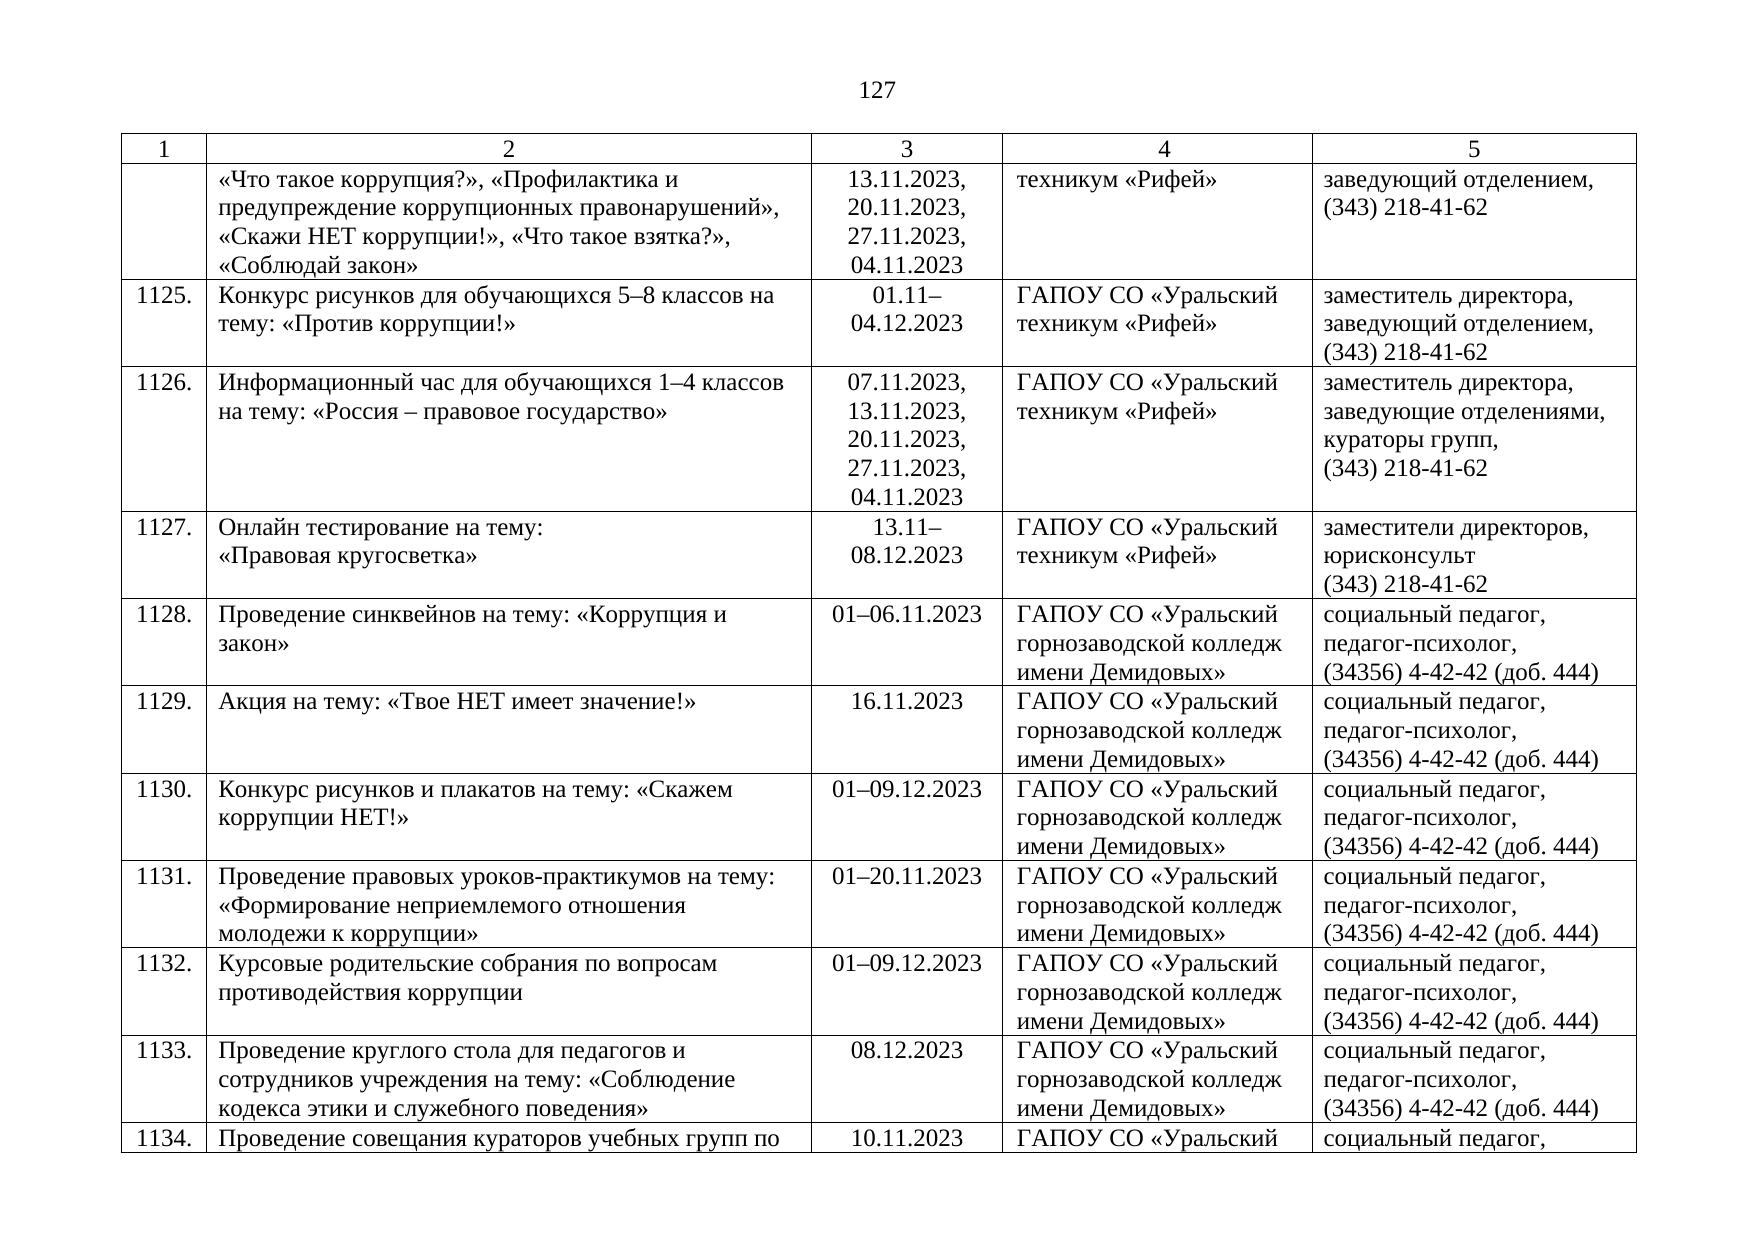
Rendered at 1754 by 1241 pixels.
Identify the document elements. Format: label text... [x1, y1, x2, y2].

table_cell социальный педагог, педагог-психолог, (34356) 4-42-42 (доб. 444) [1313, 599, 1636, 685]
table_cell 01–20.11.2023 [812, 861, 1002, 947]
table_cell социальный педагог, [1313, 1123, 1636, 1152]
table_cell 13.11.2023, 20.11.2023, 27.11.2023, 04.11.2023 [812, 164, 1002, 279]
table_cell Проведение круглого стола для педагогов и сотрудников учреждения на тему: «Соблюдение кодекса этики и служебного поведения» [207, 1036, 811, 1122]
table_cell ГАПОУ СО «Уральский техникум «Рифей» [1003, 512, 1312, 598]
table_cell Информационный час для обучающихся 1–4 классов на тему: «Россия – правовое государство» [207, 367, 811, 511]
table_cell 13.11–08.12.2023 [812, 512, 1002, 598]
table_cell [117, 1122, 121, 1152]
table_cell [122, 164, 206, 279]
table_cell [122, 948, 206, 1034]
table_cell 01–09.12.2023 [812, 774, 1002, 860]
table_cell Акция на тему: «Твое НЕТ имеет значение!» [207, 686, 811, 773]
table_header 4 [1003, 134, 1312, 163]
table_cell техникум «Рифей» [1003, 164, 1312, 279]
table_cell [117, 279, 121, 366]
table_cell ГАПОУ СО «Уральский горнозаводской колледж имени Демидовых» [1003, 1036, 1312, 1122]
table_cell [117, 1035, 121, 1122]
table_cell ГАПОУ СО «Уральский горнозаводской колледж имени Демидовых» [1003, 948, 1312, 1034]
table_cell [117, 163, 121, 279]
table_cell [122, 512, 206, 598]
table_cell [117, 511, 121, 598]
table_cell Проведение синквейнов на тему: «Коррупция и закон» [207, 599, 811, 685]
table_cell ГАПОУ СО «Уральский техникум «Рифей» [1003, 280, 1312, 366]
table_cell Онлайн тестирование на тему: «Правовая кругосветка» [207, 512, 811, 598]
table_cell 07.11.2023, 13.11.2023, 20.11.2023, 27.11.2023, 04.11.2023 [812, 367, 1002, 511]
table_cell Проведение правовых уроков-практикумов на тему: «Формирование неприемлемого отношения молодежи к коррупции» [207, 861, 811, 947]
table_cell [117, 947, 121, 1034]
table_cell [122, 280, 206, 366]
table_cell [117, 860, 121, 947]
table_cell заместители директоров, юрисконсульт (343) 218-41-62 [1313, 512, 1636, 598]
table_cell [122, 599, 206, 685]
table_cell Курсовые родительские собрания по вопросам противодействия коррупции [207, 948, 811, 1034]
table_cell ГАПОУ СО «Уральский горнозаводской колледж имени Демидовых» [1003, 774, 1312, 860]
table_cell 01.11–04.12.2023 [812, 280, 1002, 366]
table_header 3 [812, 134, 1002, 163]
table_cell социальный педагог, педагог-психолог, (34356) 4-42-42 (доб. 444) [1313, 774, 1636, 860]
table_cell [117, 598, 121, 685]
table_cell [122, 367, 206, 511]
table_cell ГАПОУ СО «Уральский техникум «Рифей» [1003, 367, 1312, 511]
table_cell 16.11.2023 [812, 686, 1002, 773]
table_header 2 [207, 134, 811, 163]
table_cell социальный педагог, педагог-психолог, (34356) 4-42-42 (доб. 444) [1313, 948, 1636, 1034]
table_cell [117, 773, 121, 860]
table_cell Конкурс рисунков для обучающихся 5–8 классов на тему: «Против коррупции!» [207, 280, 811, 366]
table_cell [122, 1123, 206, 1152]
table_cell социальный педагог, педагог-психолог, (34356) 4-42-42 (доб. 444) [1313, 1036, 1636, 1122]
table_cell [122, 1036, 206, 1122]
table_header 5 [1313, 134, 1636, 163]
table_cell [117, 366, 121, 511]
table_cell ГАПОУ СО «Уральский горнозаводской колледж имени Демидовых» [1003, 599, 1312, 685]
table_cell [122, 774, 206, 860]
table_header 1 [122, 134, 206, 163]
table_cell «Что такое коррупция?», «Профилактика и предупреждение коррупционных правонарушений», «Скажи НЕТ коррупции!», «Что такое взятка?», «Соблюдай закон» [207, 164, 811, 279]
table_cell 01–06.11.2023 [812, 599, 1002, 685]
table_header [117, 133, 121, 163]
table_cell [122, 861, 206, 947]
table_cell 08.12.2023 [812, 1036, 1002, 1122]
table_cell ГАПОУ СО «Уральский [1003, 1123, 1312, 1152]
table_cell Проведение совещания кураторов учебных групп по [207, 1123, 811, 1152]
table_cell ГАПОУ СО «Уральский горнозаводской колледж имени Демидовых» [1003, 861, 1312, 947]
table_cell заместитель директора, заведующие отделениями, кураторы групп, (343) 218-41-62 [1313, 367, 1636, 511]
table_cell ГАПОУ СО «Уральский горнозаводской колледж имени Демидовых» [1003, 686, 1312, 773]
table_cell социальный педагог, педагог-психолог, (34356) 4-42-42 (доб. 444) [1313, 861, 1636, 947]
table_cell 10.11.2023 [812, 1123, 1002, 1152]
table_cell заместитель директора, заведующий отделением, (343) 218-41-62 [1313, 280, 1636, 366]
table_cell социальный педагог, педагог-психолог, (34356) 4-42-42 (доб. 444) [1313, 686, 1636, 773]
table_cell заведующий отделением, (343) 218-41-62 [1313, 164, 1636, 279]
table_cell [117, 685, 121, 773]
table_cell 01–09.12.2023 [812, 948, 1002, 1034]
table_cell Конкурс рисунков и плакатов на тему: «Скажем коррупции НЕТ!» [207, 774, 811, 860]
table_cell [122, 686, 206, 773]
